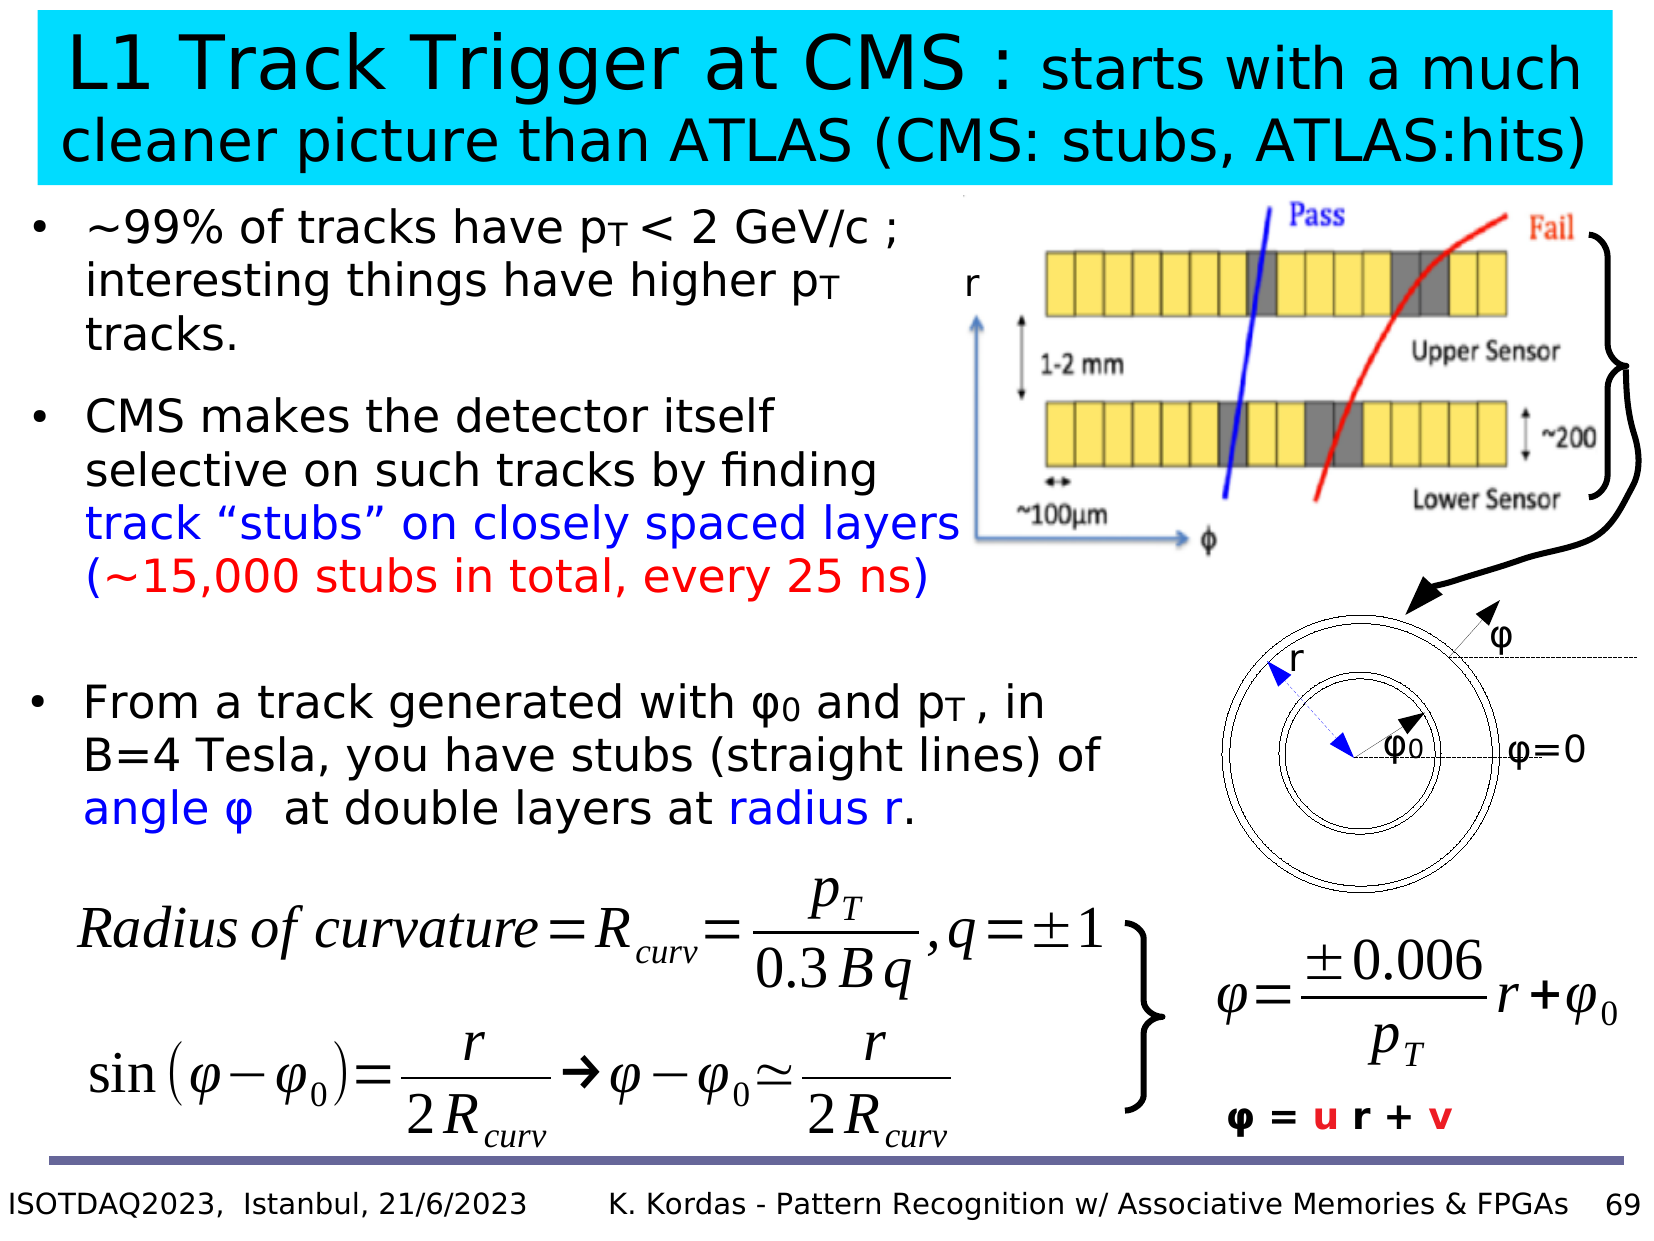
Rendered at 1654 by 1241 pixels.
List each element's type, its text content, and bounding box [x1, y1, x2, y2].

text_box r [949, 254, 987, 313]
chart [75, 1006, 969, 1156]
chart [1200, 925, 1634, 1076]
title L1 Track Trigger at CMS : starts with a much cleaner picture than ATLAS (CMS: stubs, ATLAS:hits) [37, 10, 1613, 186]
text_box φ = u r + v [1140, 1087, 1468, 1146]
text_box φ=0 [1492, 720, 1602, 779]
picture [963, 195, 1601, 571]
chart [61, 852, 1119, 1003]
text_box φ0 [1368, 714, 1440, 782]
picture [1500, 538, 1601, 571]
list ~99% of tracks have pT < 2 GeV/c ; interesting things have higher pT tracks. CMS makes the detector itself selective on such tracks by finding track “stubs” on closely spaced layers. (~15,000 stubs in total, every 25 ns) [13, 201, 983, 664]
list From a track generated with φ0 and pT , in B=4 Tesla, you have stubs (straight lines) of angle φ at double layers at radius r. [11, 675, 1163, 922]
text_box r [1273, 629, 1328, 688]
text_box φ [1474, 605, 1529, 665]
